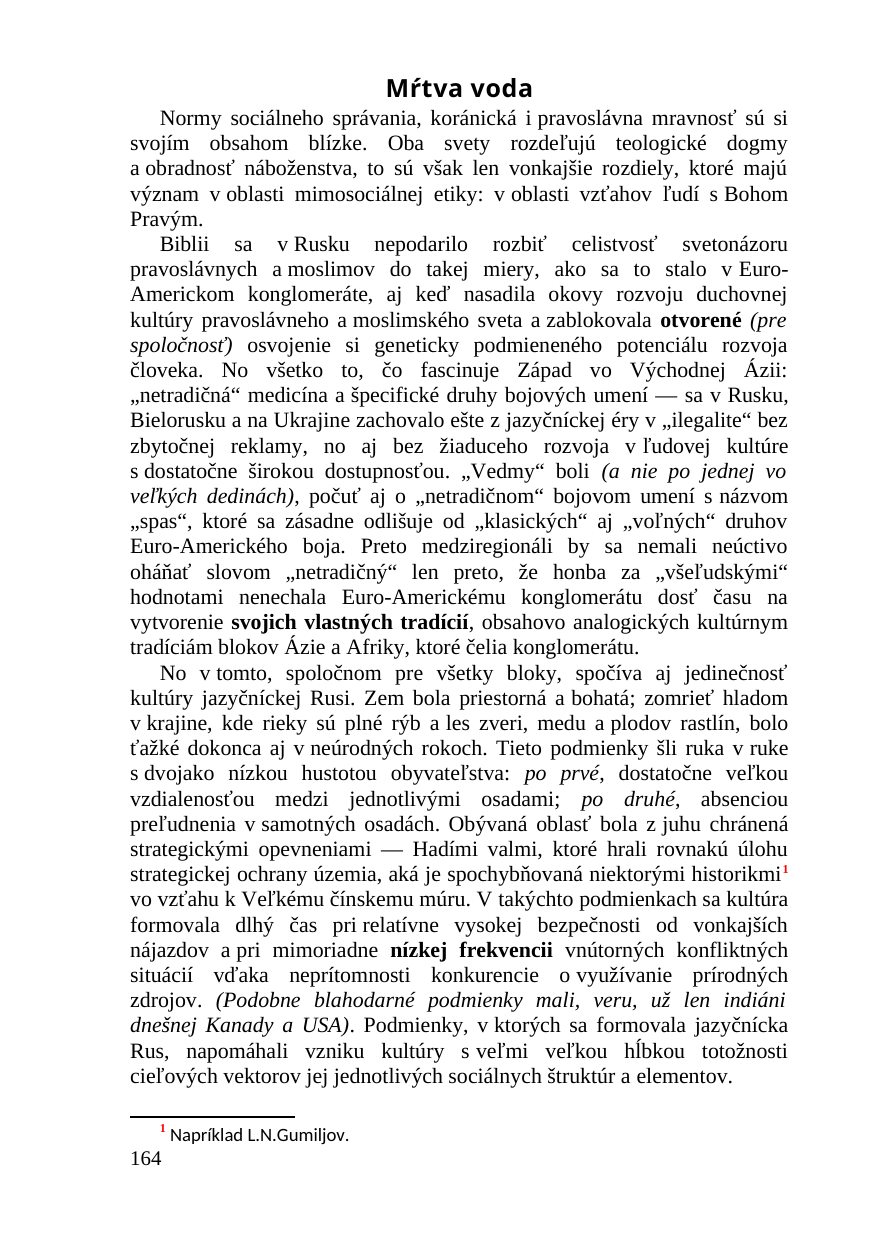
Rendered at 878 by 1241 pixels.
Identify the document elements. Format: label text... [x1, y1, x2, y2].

text Normy sociálneho správania, koránická i pravoslávna mravnosť sú si svojím obsahom blízke. Oba svety rozdeľujú teologické dogmy a obradnosť náboženstva, to sú však len vonkajšie rozdiely, ktoré majú význam v oblasti mimosociálnej etiky: v oblasti vzťahov ľudí s Bohom Pravým. [130, 105, 788, 231]
text No v tomto, spoločnom pre všetky bloky, spočíva aj jedinečnosť kultúry jazyčníckej Rusi. Zem bola priestorná a bohatá; zomrieť hladom v krajine, kde rieky sú plné rýb a les zveri, medu a plodov rastlín, bolo ťažké dokonca aj v neúrodných rokoch. Tieto podmienky šli ruka v ruke s dvojako nízkou hustotou obyvateľstva: po prvé, dostatočne veľkou vzdialenosťou medzi jednotlivými osadami; po druhé, absenciou preľudnenia v samotných osadách. Obývaná oblasť bola z juhu chránená strategickými opevneniami — Hadími valmi, ktoré hrali rovnakú úlohu strategickej ochrany územia, aká je spochybňovaná niektorými historikmi vo vzťahu k Veľkému čínskemu múru. V takýchto podmienkach sa kultúra formovala dlhý čas pri relatívne vysokej bezpečnosti od vonkajších nájazdov a pri mimoriadne nízkej frekvencii vnútorných konfliktných situácií vďaka neprítomnosti konkurencie o využívanie prírodných zdrojov. (Podobne blahodarné podmienky mali, veru, už len indiáni dnešnej Kanady a USA). Podmienky, v ktorých sa formovala jazyčnícka Rus, napomáhali vzniku kultúry s veľmi veľkou hĺbkou totožnosti cieľových vektorov jej jednotlivých sociálnych štruktúr a elementov. [130, 659, 788, 1088]
text Napríklad L.N.Gumiljov. [130, 1123, 788, 1145]
text Biblii sa v Rusku nepodarilo rozbiť celistvosť svetonázoru pravoslávnych a moslimov do takej miery, ako sa to stalo v Euro-Americkom konglomeráte, aj keď nasadila okovy rozvoju duchovnej kultúry pravoslávneho a moslimského sveta a zablokovala otvorené (pre spoločnosť) osvojenie si geneticky podmieneného potenciálu rozvoja človeka. No všetko to, čo fascinuje Západ vo Východnej Ázii: „netradičná“ medicína a špecifické druhy bojových umení — sa v Rusku, Bielorusku a na Ukrajine zachovalo ešte z jazyčníckej éry v „ilegalite“ bez zbytočnej reklamy, no aj bez žiaduceho rozvoja v ľudovej kultúre s dostatočne širokou dostupnosťou. „Vedmy“ boli (a nie po jednej vo veľkých dedinách), počuť aj o „netradičnom“ bojovom umení s názvom „spas“, ktoré sa zásadne odlišuje od „klasických“ aj „voľných“ druhov Euro-Amerického boja. Preto medziregionáli by sa nemali neúctivo oháňať slovom „netradičný“ len preto, že honba za „všeľudskými“ hodnotami nenechala Euro-Americkému konglomerátu dosť času na vytvorenie svojich vlastných tradícií, obsahovo analogických kultúrnym tradíciám blokov Ázie a Afriky, ktoré čelia konglomerátu. [130, 231, 788, 659]
